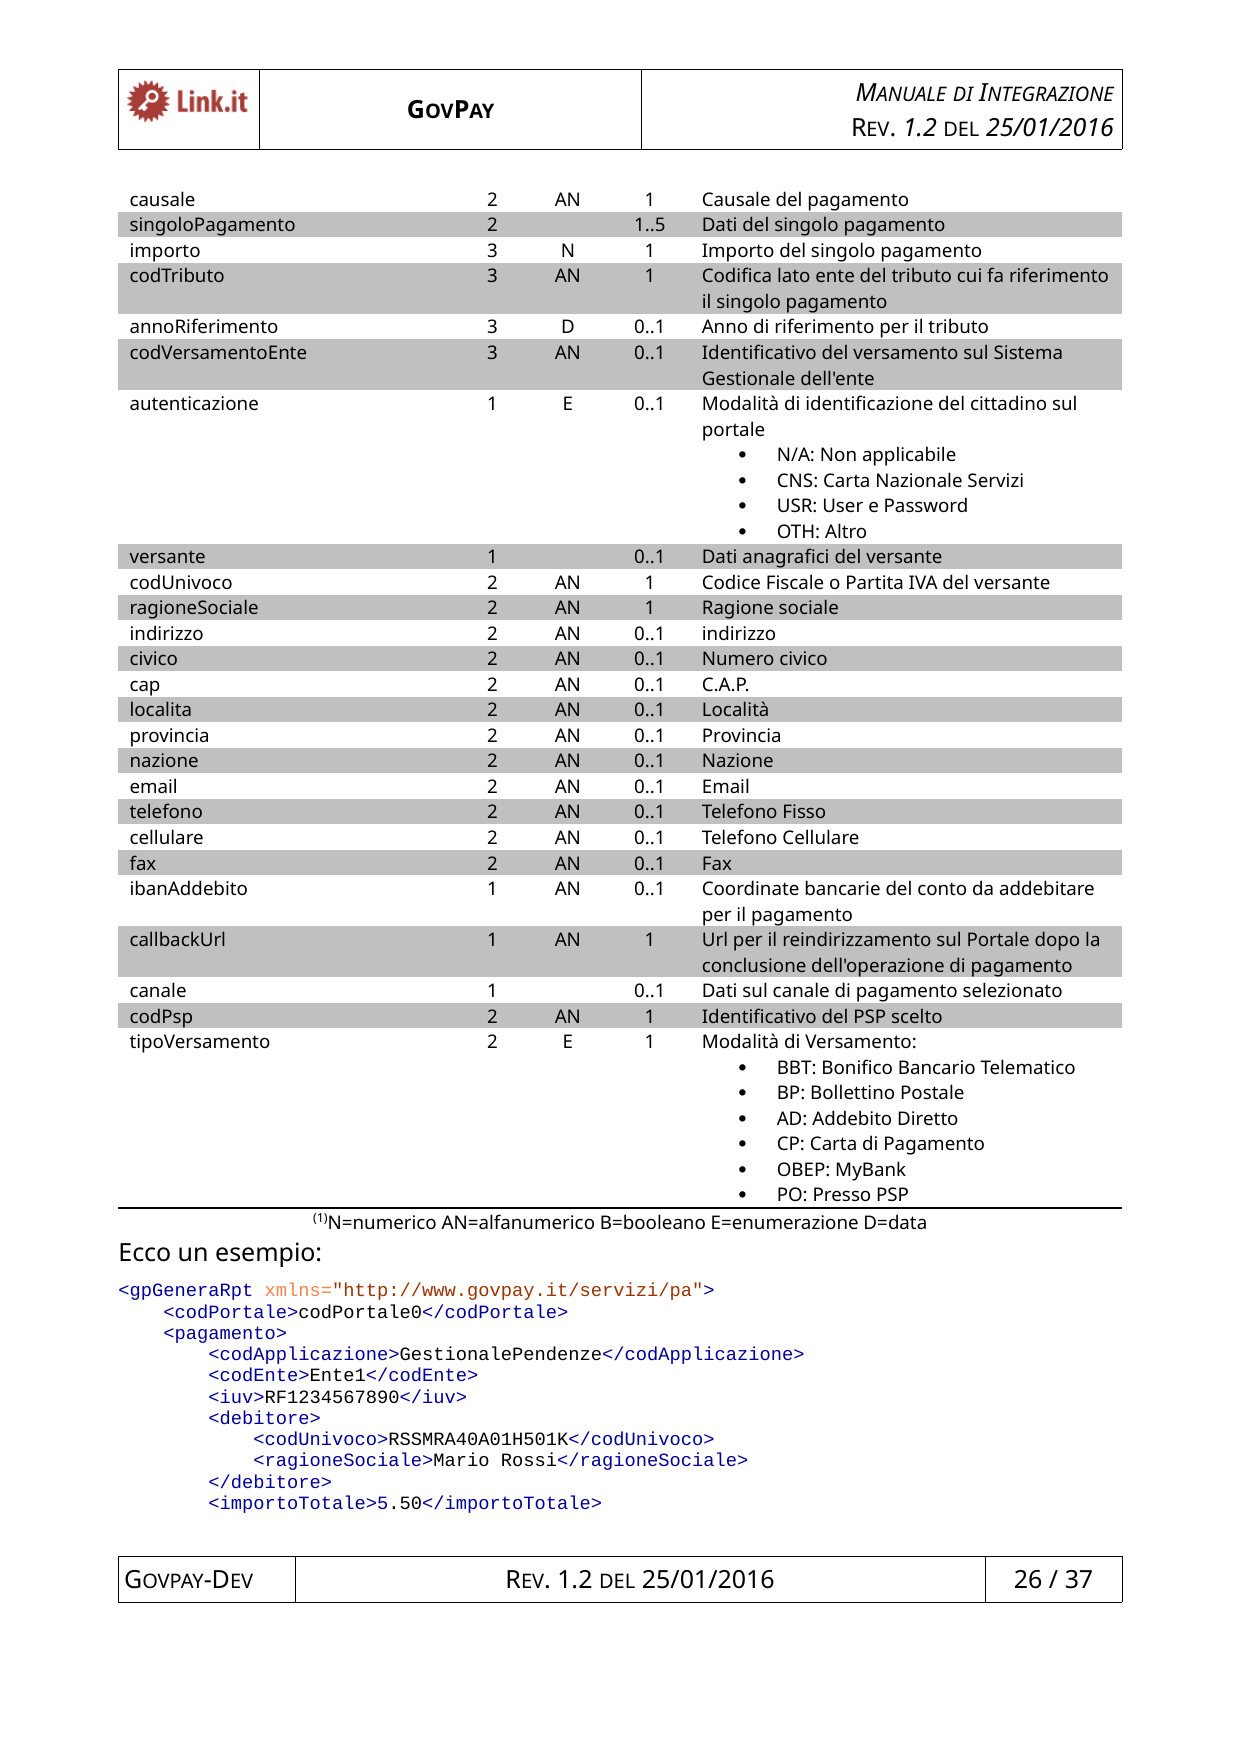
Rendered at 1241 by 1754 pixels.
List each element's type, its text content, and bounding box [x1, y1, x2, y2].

table_cell Importo del singolo pagamento [690, 237, 1122, 263]
table_cell 1 [458, 544, 526, 569]
table_cell 0..1 [609, 620, 690, 646]
table_cell AN [526, 186, 609, 212]
table_cell 3 [458, 237, 526, 263]
table_cell Numero civico [690, 646, 1122, 671]
table_cell AN [526, 722, 609, 748]
table_cell AN [526, 620, 609, 646]
table_cell Dati del singolo pagamento [690, 212, 1122, 237]
table_cell fax [118, 850, 458, 875]
table_cell Nazione [690, 748, 1122, 773]
table_cell 1 [609, 237, 690, 263]
table_cell codTributo [118, 263, 458, 314]
table_cell E [526, 390, 609, 543]
table_cell [526, 978, 609, 1003]
table_cell importo [118, 237, 458, 263]
table_cell autenticazione [118, 390, 458, 543]
table_cell Telefono Cellulare [690, 824, 1122, 850]
table_cell AN [526, 875, 609, 926]
table_cell 2 [458, 773, 526, 799]
table_cell 0..1 [609, 671, 690, 697]
table_cell 1 [458, 390, 526, 543]
table_cell 2 [458, 569, 526, 594]
table_cell 0..1 [609, 978, 690, 1003]
table_cell Dati sul canale di pagamento selezionato [690, 978, 1122, 1003]
table_cell 0..1 [609, 339, 690, 390]
table_cell 0..1 [609, 875, 690, 926]
table_cell 1 [458, 875, 526, 926]
table_cell E [526, 1029, 609, 1207]
table_cell Identificativo del versamento sul Sistema Gestionale dell'ente [690, 339, 1122, 390]
table_cell AN [526, 824, 609, 850]
table_cell AN [526, 671, 609, 697]
table_cell 1 [609, 595, 690, 620]
table_cell provincia [118, 722, 458, 748]
table_cell 2 [458, 671, 526, 697]
table_cell 2 [458, 186, 526, 212]
table_cell 2 [458, 722, 526, 748]
table_cell AN [526, 595, 609, 620]
table_cell 1 [609, 1003, 690, 1028]
table_cell 0..1 [609, 314, 690, 339]
table_cell Identificativo del PSP scelto [690, 1003, 1122, 1028]
table_cell Causale del pagamento [690, 186, 1122, 212]
table_cell Località [690, 697, 1122, 722]
table_cell 2 [458, 824, 526, 850]
table_cell Codice Fiscale o Partita IVA del versante [690, 569, 1122, 594]
table_cell causale [118, 186, 458, 212]
text (1)N=numerico AN=alfanumerico B=booleano E=enumerazione D=data [118, 1209, 1122, 1235]
table_cell 0..1 [609, 722, 690, 748]
table_cell 0..1 [609, 646, 690, 671]
table_cell nazione [118, 748, 458, 773]
table_cell AN [526, 569, 609, 594]
table_cell 0..1 [609, 697, 690, 722]
table_cell 2 [458, 1029, 526, 1207]
table_cell Coordinate bancarie del conto da addebitare per il pagamento [690, 875, 1122, 926]
table_cell Telefono Fisso [690, 799, 1122, 824]
table_cell C.A.P. [690, 671, 1122, 697]
table_cell 0..1 [609, 544, 690, 569]
text <gpGeneraRpt xmlns="http://www.govpay.it/servizi/pa"> <codPortale>codPortale0</codPortale> <pagamento> <codApplicazione>GestionalePendenze</codApplicazione> <codEnte>Ente1</codEnte> <iuv>RF1234567890</iuv> <debitore> <codUnivoco>RSSMRA40A01H501K</codUnivoco> <ragioneSociale>Mario Rossi</ragioneSociale> </debitore> <importoTotale>5.50</importoTotale> [118, 1281, 1122, 1515]
table_cell AN [526, 926, 609, 977]
table_cell Modalità di Versamento: BBT: Bonifico Bancario Telematico BP: Bollettino Postale AD: Addebito Diretto CP: Carta di Pagamento OBEP: MyBank PO: Presso PSP [690, 1029, 1122, 1207]
table_cell canale [118, 978, 458, 1003]
table_cell 2 [458, 620, 526, 646]
table_cell AN [526, 697, 609, 722]
table_cell 1 [609, 1029, 690, 1207]
table_cell AN [526, 646, 609, 671]
table_cell versante [118, 544, 458, 569]
table_cell 1 [458, 926, 526, 977]
table_cell Fax [690, 850, 1122, 875]
table_cell telefono [118, 799, 458, 824]
table_cell 1 [609, 926, 690, 977]
table_cell Provincia [690, 722, 1122, 748]
table_cell AN [526, 773, 609, 799]
table_cell N [526, 237, 609, 263]
table_cell 1 [609, 569, 690, 594]
text Ecco un esempio: [118, 1235, 1122, 1269]
table_cell AN [526, 339, 609, 390]
table_cell [526, 544, 609, 569]
table_cell codVersamentoEnte [118, 339, 458, 390]
table_cell codUnivoco [118, 569, 458, 594]
table_cell 0..1 [609, 850, 690, 875]
table_cell civico [118, 646, 458, 671]
table_cell 0..1 [609, 824, 690, 850]
table_cell 0..1 [609, 748, 690, 773]
table_cell Email [690, 773, 1122, 799]
table_cell 2 [458, 799, 526, 824]
table_cell 1 [609, 263, 690, 314]
table_cell [526, 212, 609, 237]
table_cell Modalità di identificazione del cittadino sul portale N/A: Non applicabile CNS: Carta Nazionale Servizi USR: User e Password OTH: Altro [690, 390, 1122, 543]
table_cell 1 [458, 978, 526, 1003]
table_cell AN [526, 748, 609, 773]
table_cell localita [118, 697, 458, 722]
table_cell 2 [458, 697, 526, 722]
table_cell 0..1 [609, 799, 690, 824]
table_cell annoRiferimento [118, 314, 458, 339]
table_cell AN [526, 799, 609, 824]
table_cell 2 [458, 646, 526, 671]
table_cell email [118, 773, 458, 799]
table_cell codPsp [118, 1003, 458, 1028]
table_cell 0..1 [609, 390, 690, 543]
table_cell ibanAddebito [118, 875, 458, 926]
table_cell cellulare [118, 824, 458, 850]
table_cell Codifica lato ente del tributo cui fa riferimento il singolo pagamento [690, 263, 1122, 314]
table_cell D [526, 314, 609, 339]
table_cell singoloPagamento [118, 212, 458, 237]
table_cell ragioneSociale [118, 595, 458, 620]
table_cell 2 [458, 748, 526, 773]
table_cell 2 [458, 850, 526, 875]
table_cell 0..1 [609, 773, 690, 799]
table_cell callbackUrl [118, 926, 458, 977]
table_cell 1 [609, 186, 690, 212]
table_cell 3 [458, 339, 526, 390]
table_cell 2 [458, 1003, 526, 1028]
table_cell Anno di riferimento per il tributo [690, 314, 1122, 339]
table_cell 2 [458, 595, 526, 620]
table_cell AN [526, 850, 609, 875]
table_cell AN [526, 263, 609, 314]
table_cell 2 [458, 212, 526, 237]
table_cell indirizzo [690, 620, 1122, 646]
table_cell tipoVersamento [118, 1029, 458, 1207]
table_cell 1..5 [609, 212, 690, 237]
table_cell 3 [458, 314, 526, 339]
table_cell cap [118, 671, 458, 697]
table_cell AN [526, 1003, 609, 1028]
table_cell Url per il reindirizzamento sul Portale dopo la conclusione dell'operazione di pagamento [690, 926, 1122, 977]
table_cell indirizzo [118, 620, 458, 646]
table_cell 3 [458, 263, 526, 314]
picture [123, 75, 254, 128]
table_cell Ragione sociale [690, 595, 1122, 620]
table_cell Dati anagrafici del versante [690, 544, 1122, 569]
